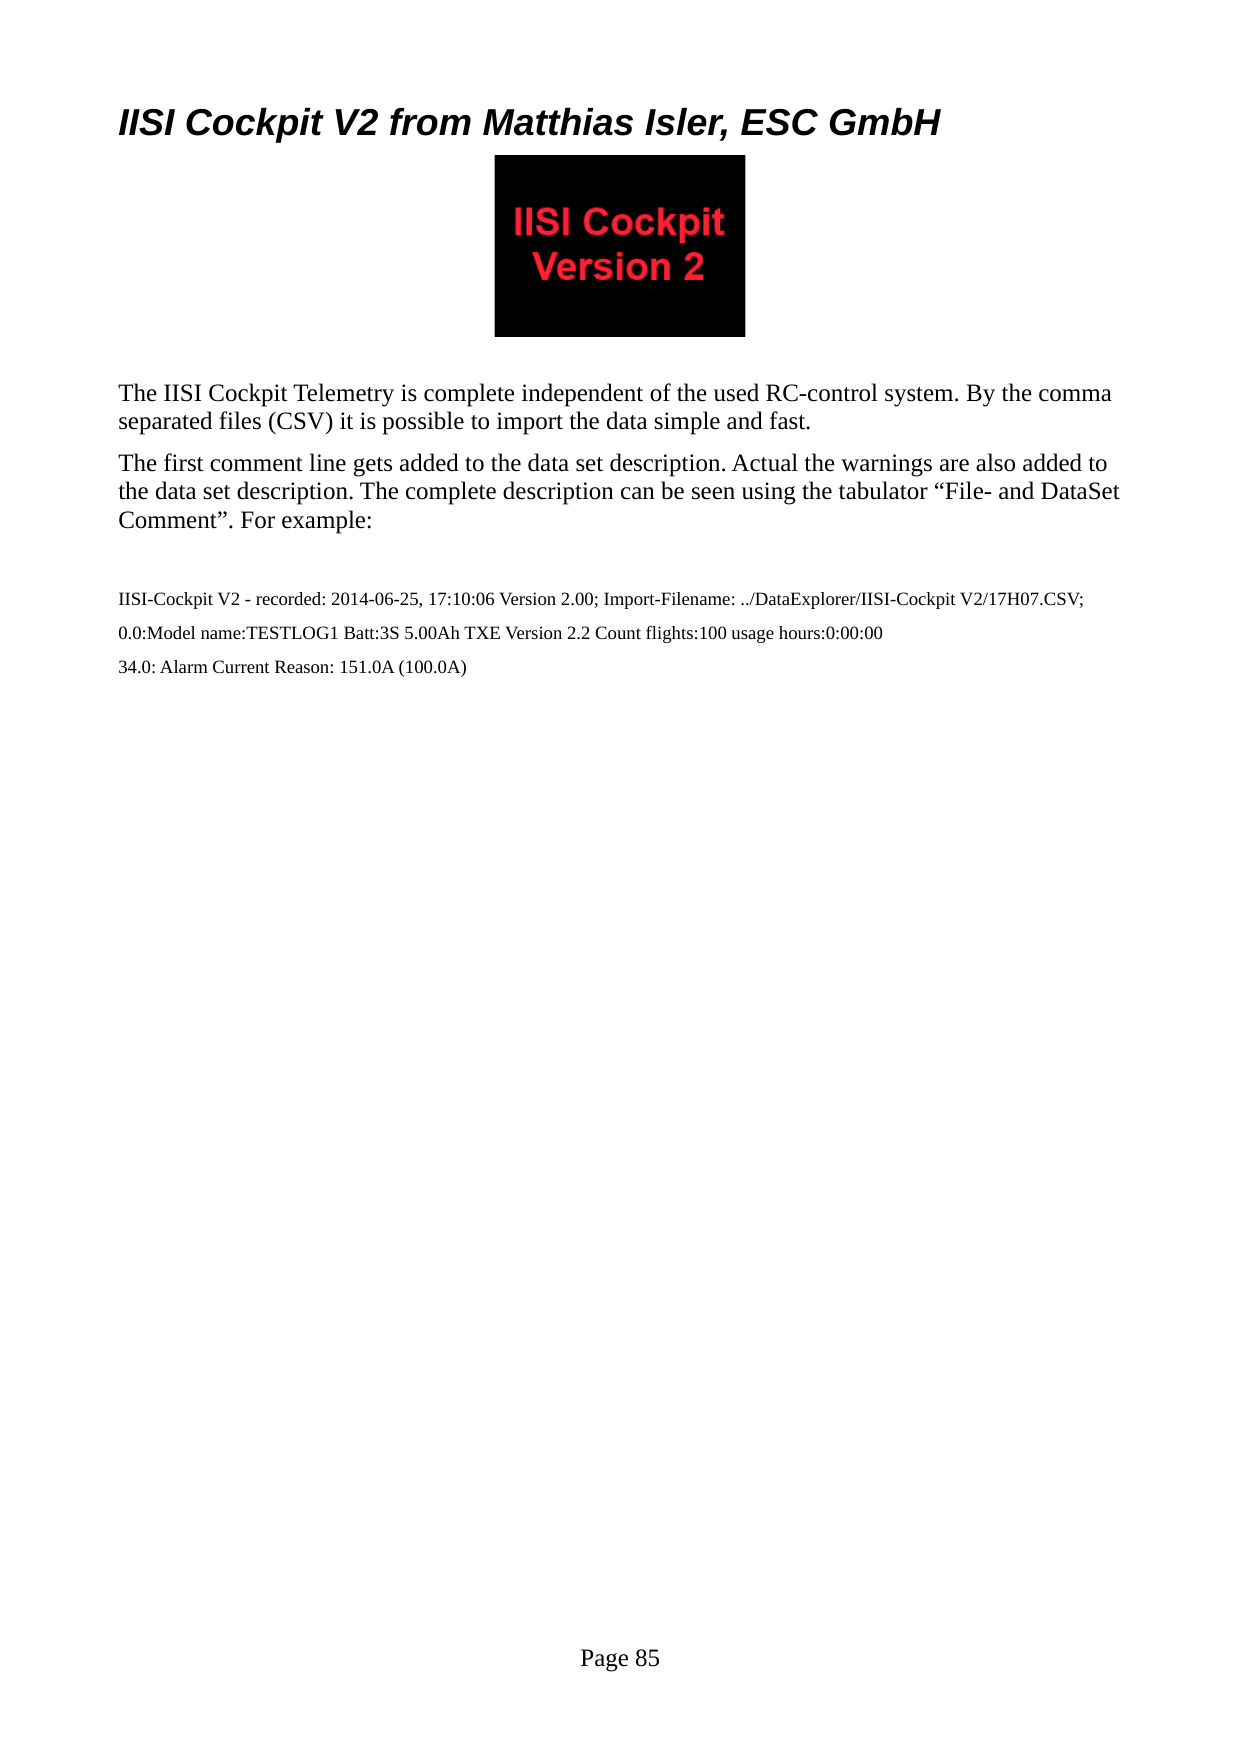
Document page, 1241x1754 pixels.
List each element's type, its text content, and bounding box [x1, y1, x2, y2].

subtitle IISI Cockpit V2 from Matthias Isler, ESC GmbH [118, 100, 1122, 143]
text IISI-Cockpit V2 - recorded: 2014-06-25, 17:10:06 Version 2.00; Import-Filename: ../DataExplorer/IISI-Cockpit V2/17H07.CSV; [118, 588, 1122, 609]
text The IISI Cockpit Telemetry is complete independent of the used RC-control system. By the comma separated files (CSV) it is possible to import the data simple and fast. [118, 378, 1122, 435]
picture [494, 155, 746, 337]
text 34.0: Alarm Current Reason: 151.0A (100.0A) [118, 656, 1122, 677]
text 0.0:Model name:TESTLOG1 Batt:3S 5.00Ah TXE Version 2.2 Count flights:100 usage hours:0:00:00 [118, 622, 1122, 643]
text The first comment line gets added to the data set description. Actual the warnings are also added to the data set description. The complete description can be seen using the tabulator “File- and DataSet Comment”. For example: [118, 448, 1122, 534]
